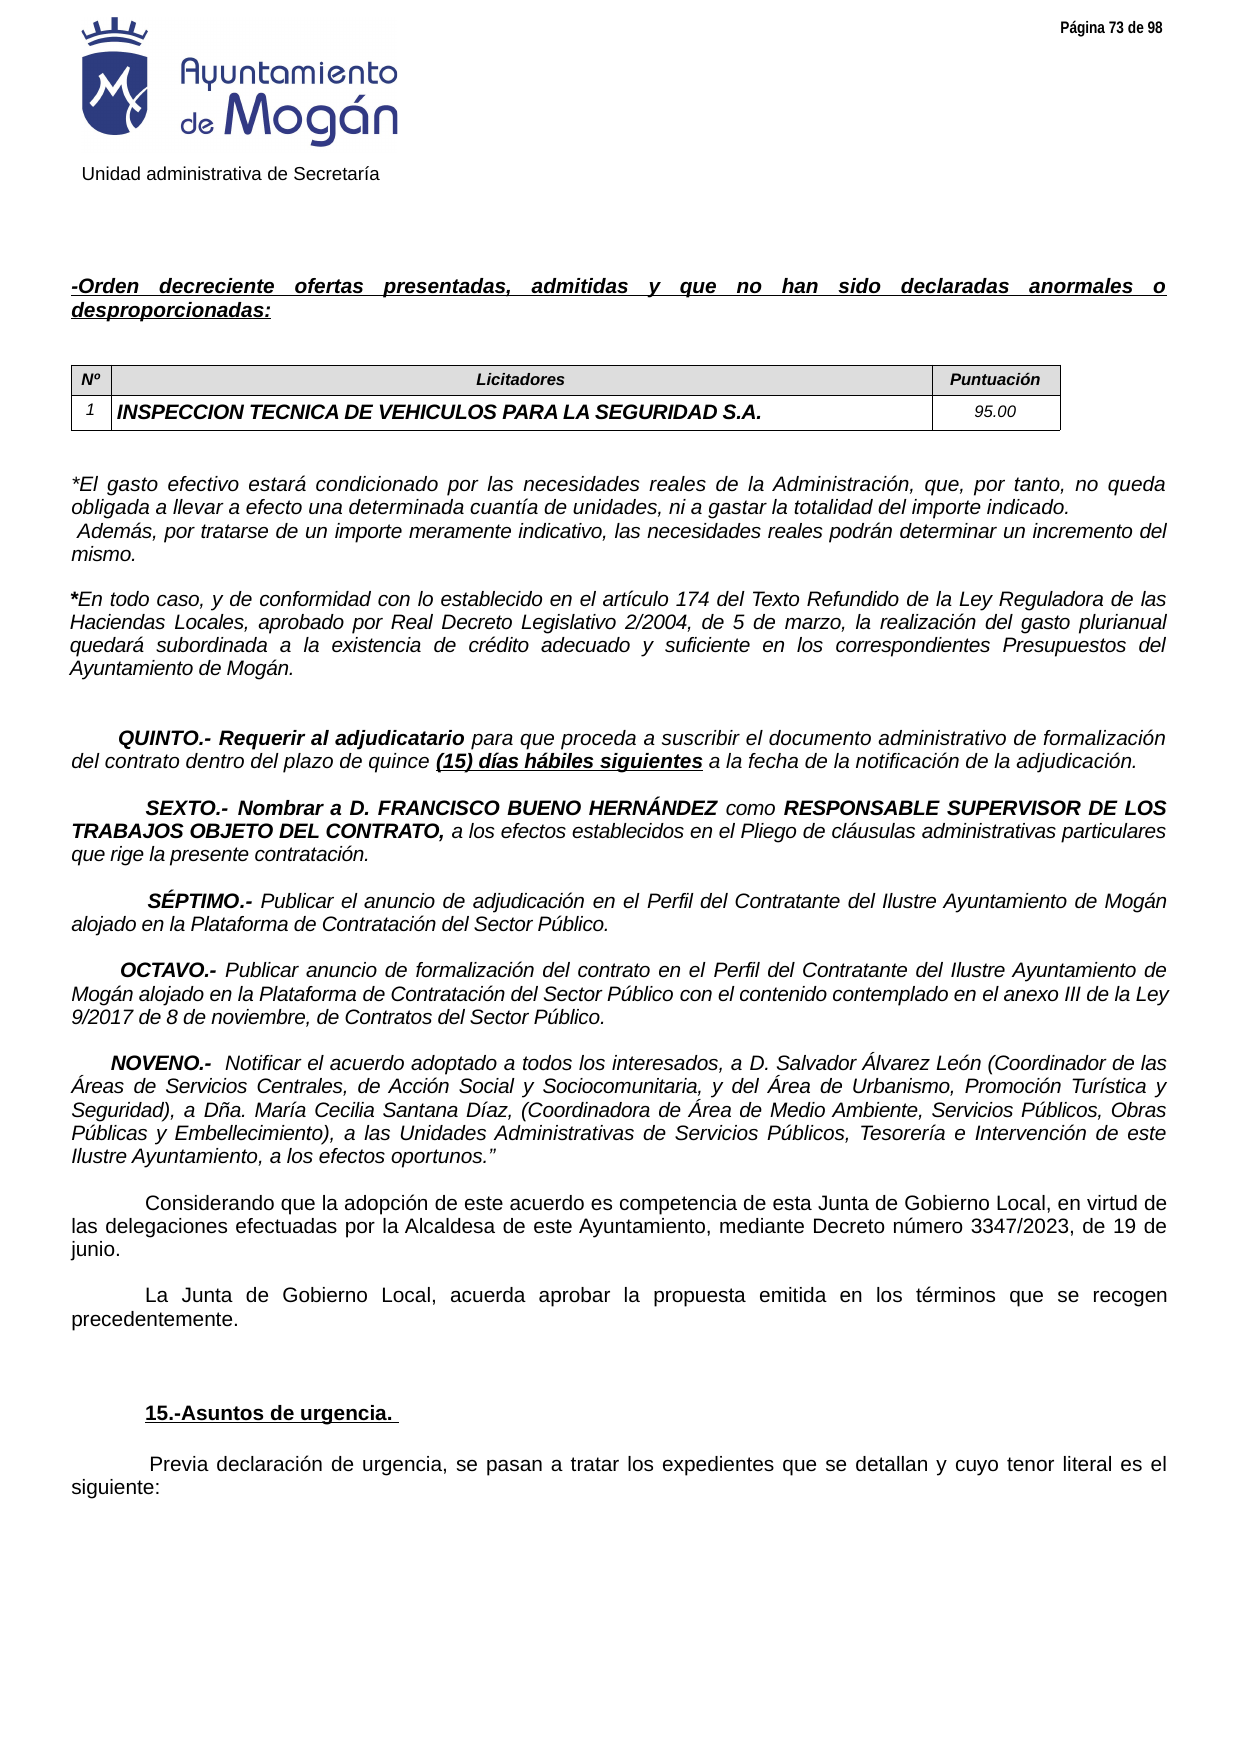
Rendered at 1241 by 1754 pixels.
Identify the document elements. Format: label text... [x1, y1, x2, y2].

text *El gasto efectivo estará condicionado por las necesidades reales de la Administración, que, por tanto, no queda obligada a llevar a efecto una determinada cuantía de unidades, ni a gastar la totalidad del importe indicado. [71, 473, 1169, 519]
text QUINTO.- Requerir al adjudicatario para que proceda a suscribir el documento administrativo de formalización del contrato dentro del plazo de quince (15) días hábiles siguientes a la fecha de la notificación de la adjudicación. [71, 727, 1169, 773]
text Considerando que la adopción de este acuerdo es competencia de esta Junta de Gobierno Local, en virtud de las delegaciones efectuadas por la Alcaldesa de este Ayuntamiento, mediante Decreto número 3347/2023, de 19 de junio. [71, 1191, 1169, 1261]
table_header Puntuación [933, 366, 1060, 395]
text -Orden decreciente ofertas presentadas, admitidas y que no han sido declaradas anormales o desproporcionadas: [71, 275, 1169, 321]
table_cell INSPECCION TECNICA DE VEHICULOS PARA LA SEGURIDAD S.A. [112, 396, 932, 429]
table_header Nº [72, 366, 111, 395]
table_header Licitadores [112, 366, 932, 395]
text La Junta de Gobierno Local, acuerda aprobar la propuesta emitida en los términos que se recogen precedentemente. [71, 1284, 1169, 1331]
text SEXTO.- Nombrar a D. FRANCISCO BUENO HERNÁNDEZ como RESPONSABLE SUPERVISOR DE LOS TRABAJOS OBJETO DEL CONTRATO, a los efectos establecidos en el Pliego de cláusulas administrativas particulares que rige la presente contratación. [71, 796, 1169, 866]
text Además, por tratarse de un importe meramente indicativo, las necesidades reales podrán determinar un incremento del mismo. [71, 519, 1169, 566]
text OCTAVO.- Publicar anuncio de formalización del contrato en el Perfil del Contratante del Ilustre Ayuntamiento de Mogán alojado en la Plataforma de Contratación del Sector Público con el contenido contemplado en el anexo III de la Ley 9/2017 de 8 de noviembre, de Contratos del Sector Público. [71, 959, 1169, 1028]
table_cell 95,00 [933, 396, 1060, 429]
text SÉPTIMO.- Publicar el anuncio de adjudicación en el Perfil del Contratante del Ilustre Ayuntamiento de Mogán alojado en la Plataforma de Contratación del Sector Público. [71, 889, 1169, 936]
picture [81, 17, 398, 153]
text 15.-Asuntos de urgencia. [71, 1377, 1169, 1425]
text Previa declaración de urgencia, se pasan a tratar los expedientes que se detallan y cuyo tenor literal es el siguiente: [71, 1452, 1169, 1499]
text *En todo caso, y de conformidad con lo establecido en el artículo 174 del Texto Refundido de la Ley Reguladora de las Haciendas Locales, aprobado por Real Decreto Legislativo 2/2004, de 5 de marzo, la realización del gasto plurianual quedará subordinada a la existencia de crédito adecuado y suficiente en los correspondientes Presupuestos del Ayuntamiento de Mogán. [69, 587, 1169, 680]
table_cell 1 [72, 396, 111, 429]
text NOVENO.- Notificar el acuerdo adoptado a todos los interesados, a D. Salvador Álvarez León (Coordinador de las Áreas de Servicios Centrales, de Acción Social y Sociocomunitaria, y del Área de Urbanismo, Promoción Turística y Seguridad), a Dña. María Cecilia Santana Díaz, (Coordinadora de Área de Medio Ambiente, Servicios Públicos, Obras Públicas y Embellecimiento), a las Unidades Administrativas de Servicios Públicos, Tesorería e Intervención de este Ilustre Ayuntamiento, a los efectos oportunos.” [71, 1052, 1169, 1168]
